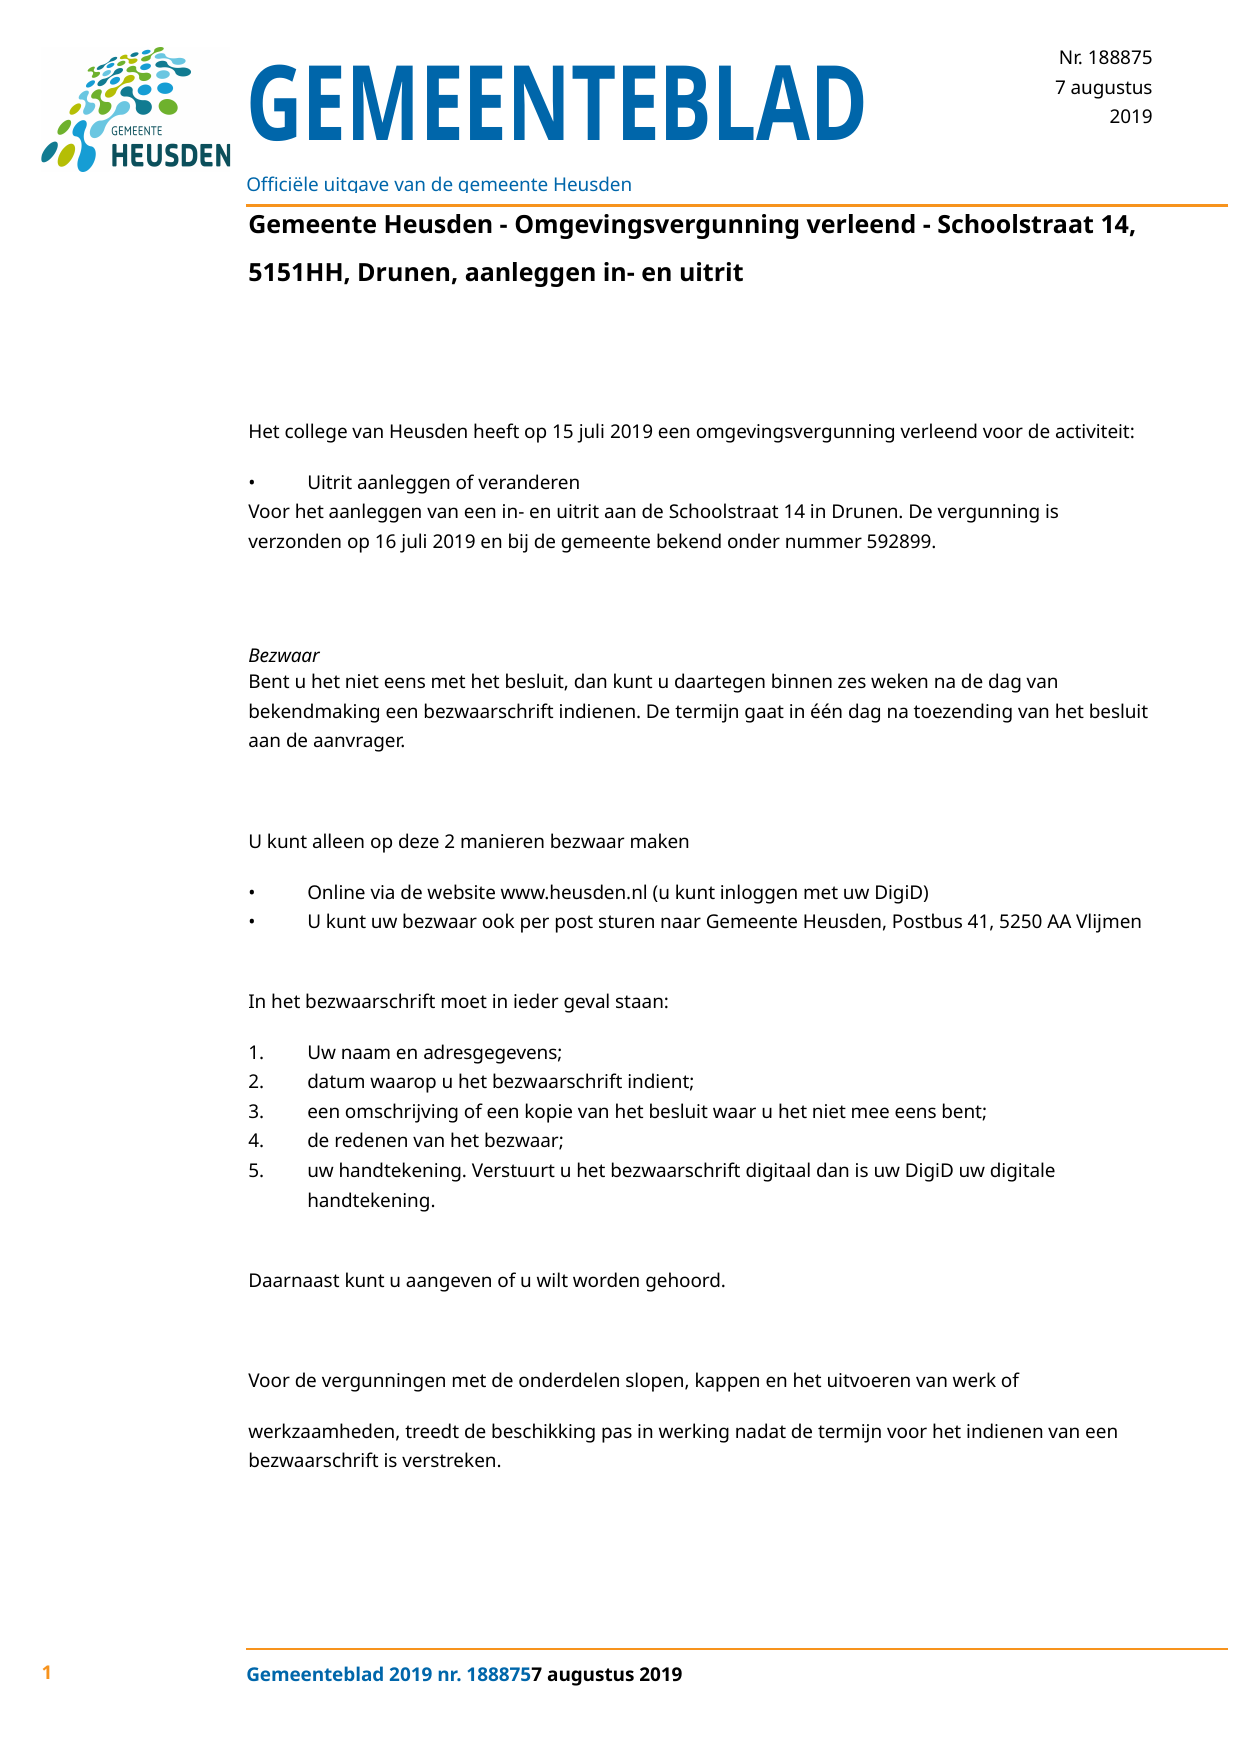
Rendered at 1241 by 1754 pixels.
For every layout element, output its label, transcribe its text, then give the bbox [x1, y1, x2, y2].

text Voor de vergunningen met de onderdelen slopen, kappen en het uitvoeren van werk of [248, 1368, 1152, 1393]
text Daarnaast kunt u aangeven of u wilt worden gehoord. [248, 1267, 1152, 1292]
list uw handtekening. Verstuurt u het bezwaarschrift digitaal dan is uw DigiD uw digitale handtekening. [248, 1157, 1152, 1212]
text werkzaamheden, treedt de beschikking pas in werking nadat de termijn voor het indienen van een bezwaarschrift is verstreken. [248, 1418, 1152, 1473]
list Uw naam en adresgegevens; [248, 1039, 1152, 1064]
text Het college van Heusden heeft op 15 juli 2019 een omgevingsvergunning verleend voor de activiteit: [248, 419, 1152, 444]
text Voor het aanleggen van een in- en uitrit aan de Schoolstraat 14 in Drunen. De vergunning is verzonden op 16 juli 2019 en bij de gemeente bekend onder nummer 592899. [248, 499, 1152, 554]
text Bent u het niet eens met het besluit, dan kunt u daartegen binnen zes weken na de dag van bekendmaking een bezwaarschrift indienen. De termijn gaat in één dag na toezending van het besluit aan de aanvrager. [248, 668, 1152, 753]
text Bezwaar [248, 643, 1152, 668]
list Online via de website www.heusden.nl (u kunt inloggen met uw DigiD) [248, 879, 1152, 904]
text Gemeente Heusden - Omgevingsvergunning verleend - Schoolstraat 14, 5151HH, Drunen, aanleggen in- en uitrit [248, 207, 1152, 288]
list Uitrit aanleggen of veranderen [248, 469, 1152, 495]
list de redenen van het bezwaar; [248, 1128, 1152, 1153]
picture [41, 47, 231, 172]
text U kunt alleen op deze 2 manieren bezwaar maken [248, 828, 1152, 854]
list een omschrijving of een kopie van het besluit waar u het niet mee eens bent; [248, 1098, 1152, 1124]
text In het bezwaarschrift moet in ieder geval staan: [248, 988, 1152, 1014]
list datum waarop u het bezwaarschrift indient; [248, 1068, 1152, 1094]
list U kunt uw bezwaar ook per post sturen naar Gemeente Heusden, Postbus 41, 5250 AA Vlijmen [248, 908, 1152, 934]
